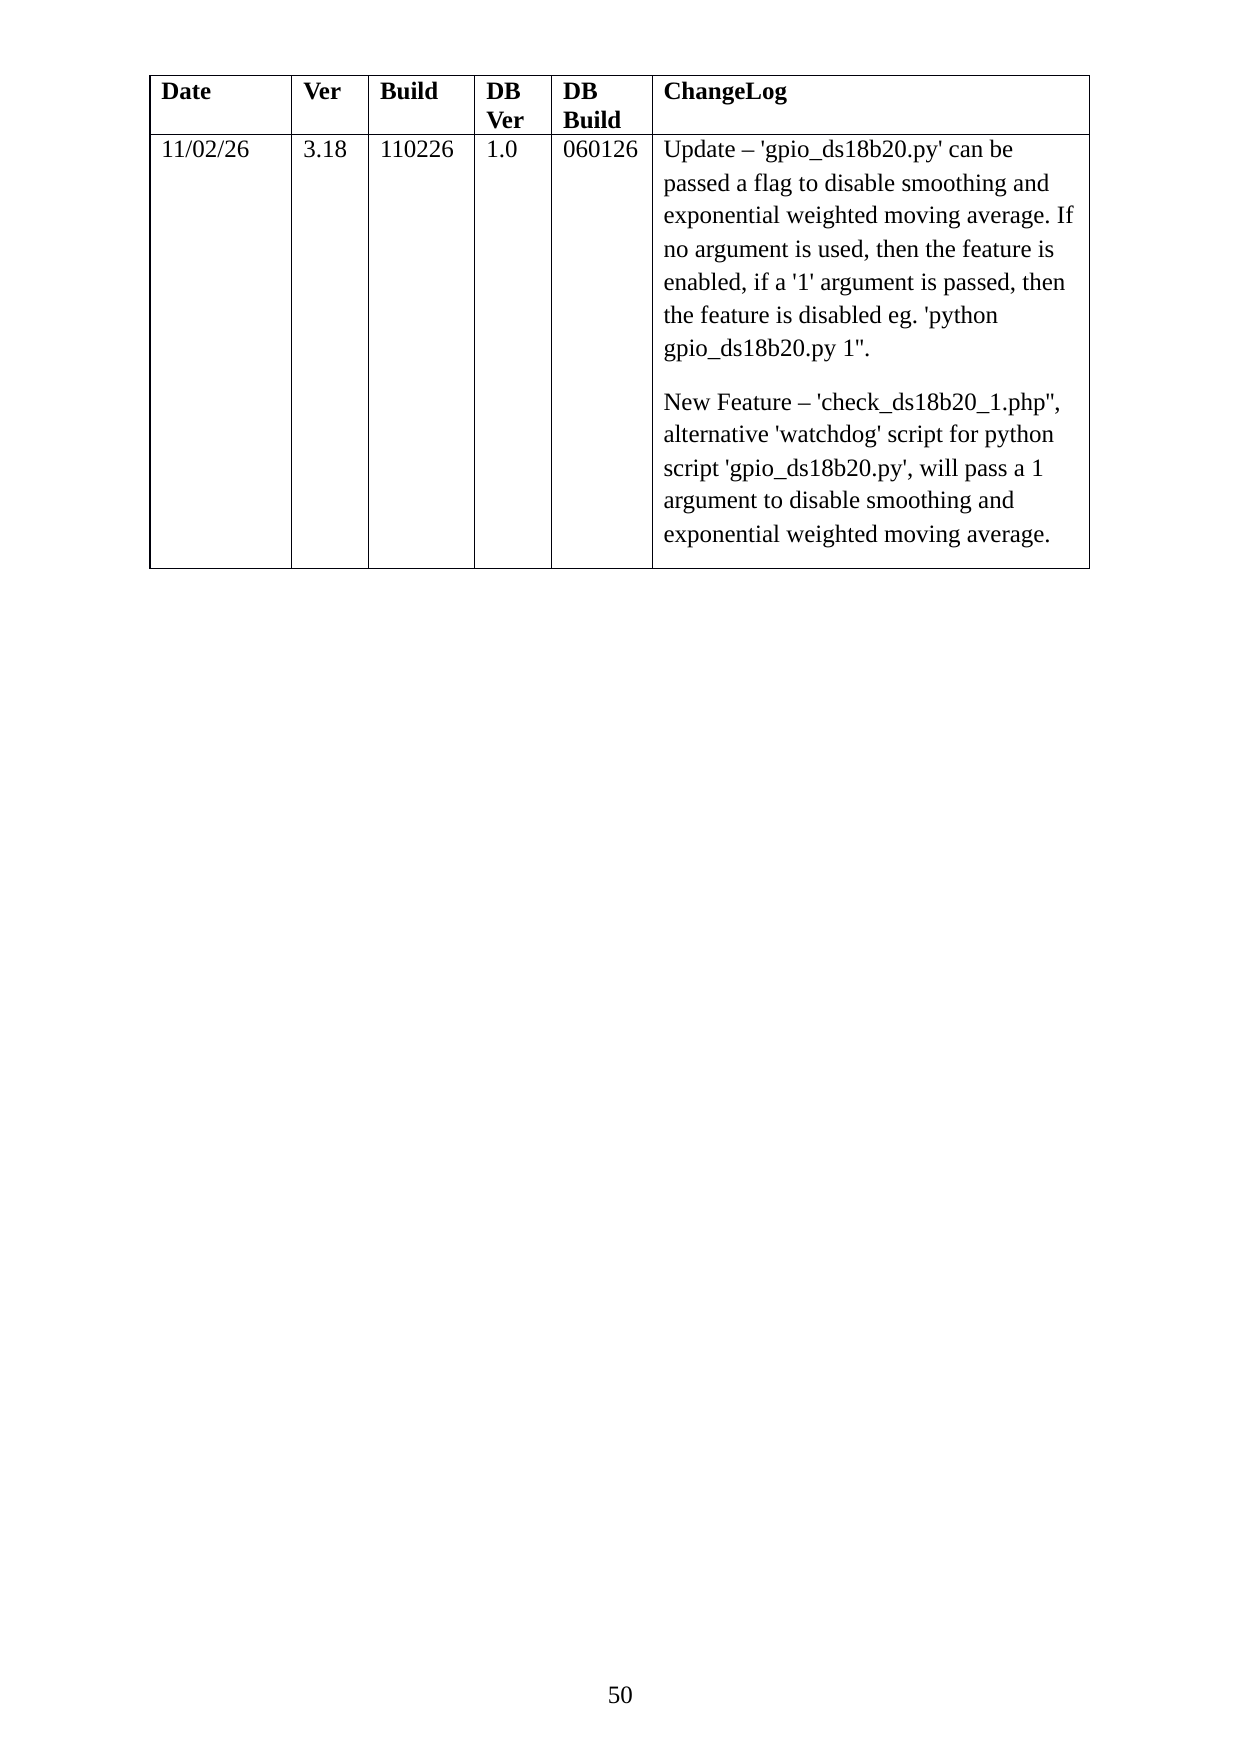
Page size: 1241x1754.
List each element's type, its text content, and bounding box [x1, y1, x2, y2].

table_header ChangeLog [653, 76, 1089, 133]
table_header Date [151, 76, 291, 133]
table_cell 3.18 [292, 135, 368, 568]
table_header DB Ver [475, 76, 551, 133]
table_cell 1.0 [475, 135, 551, 568]
table_cell 060126 [552, 135, 652, 568]
table_cell Update – 'gpio_ds18b20.py' can be passed a flag to disable smoothing and exponential weighted moving average. If no argument is used, then the feature is enabled, if a '1' argument is passed, then the feature is disabled eg. 'python gpio_ds18b20.py 1''. New Feature – 'check_ds18b20_1.php'', alternative 'watchdog' script for python script 'gpio_ds18b20.py', will pass a 1 argument to disable smoothing and exponential weighted moving average. [653, 135, 1089, 568]
table_cell 11/02/26 [151, 135, 291, 568]
table_header Ver [292, 76, 368, 133]
table_header DB Build [552, 76, 652, 133]
table_header Build [369, 76, 474, 133]
table_cell 110226 [369, 135, 474, 568]
